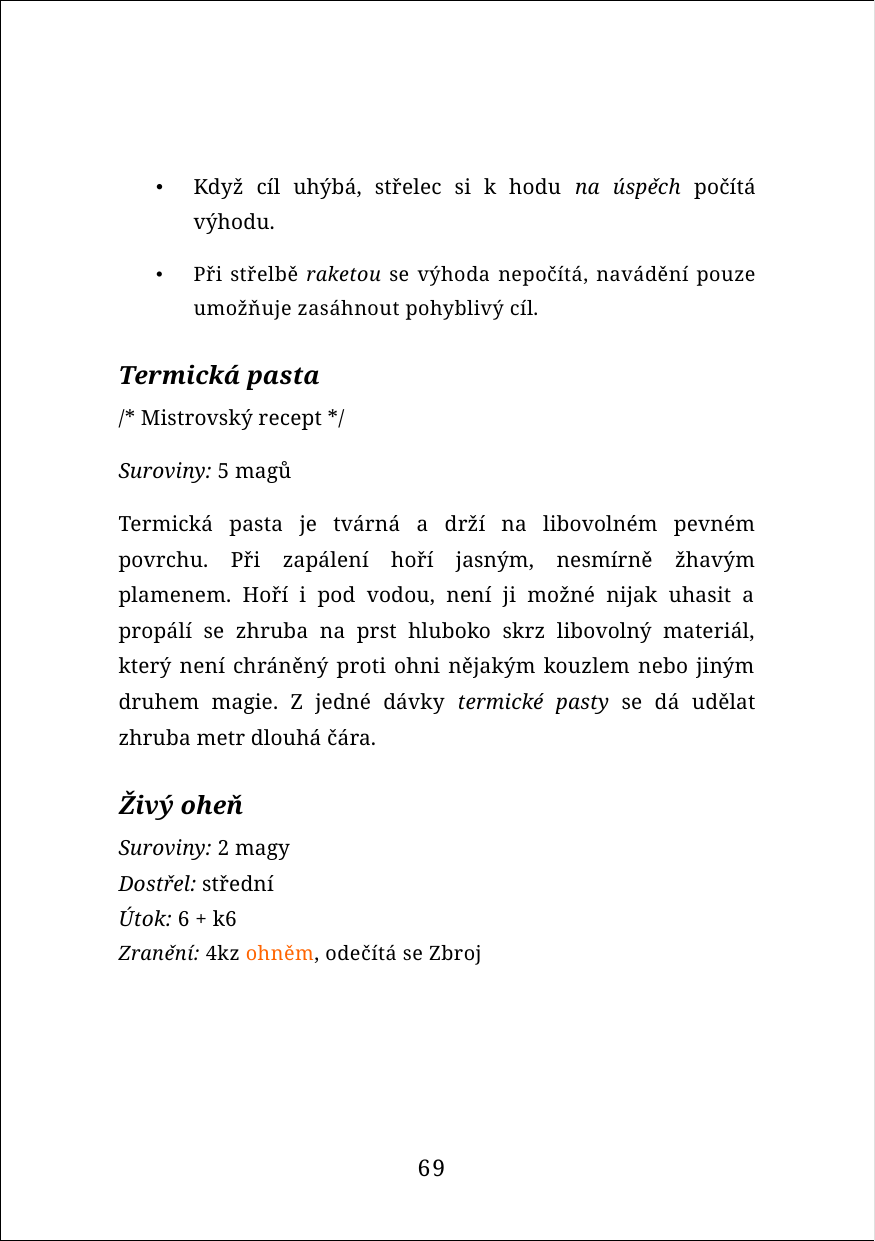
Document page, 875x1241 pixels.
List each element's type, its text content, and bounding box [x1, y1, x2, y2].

subtitle Termická pasta [118, 357, 756, 391]
text Suroviny: 5 magů [118, 456, 756, 485]
text Termická pasta je tvárná a drží na libovolném pevném povrchu. Při zapálení hoří jasným, nesmírně žhavým plamenem. Hoří i pod vodou, není ji možné nijak uhasit a propálí se zhruba na prst hluboko skrz libovolný materiál, který není chráněný proti ohni nějakým kouzlem nebo jiným druhem magie. Z jedné dávky termické pasty se dá udělat zhruba metr dlouhá čára. [118, 509, 756, 751]
text Suroviny: 2 magy Dostřel: střední Útok: 6 + k6 Zranění: 4kz ohněm, odečítá se Zbroj [118, 833, 756, 967]
list Když cíl uhýbá, střelec si k hodu na úspěch počítá výhodu. [156, 172, 756, 236]
subtitle Živý oheň [118, 788, 756, 822]
list Při střelbě raketou se výhoda nepočítá, navádění pouze umožňuje zasáhnout pohyblivý cíl. [156, 261, 756, 321]
text /* Mistrovský recept */ [118, 403, 756, 432]
